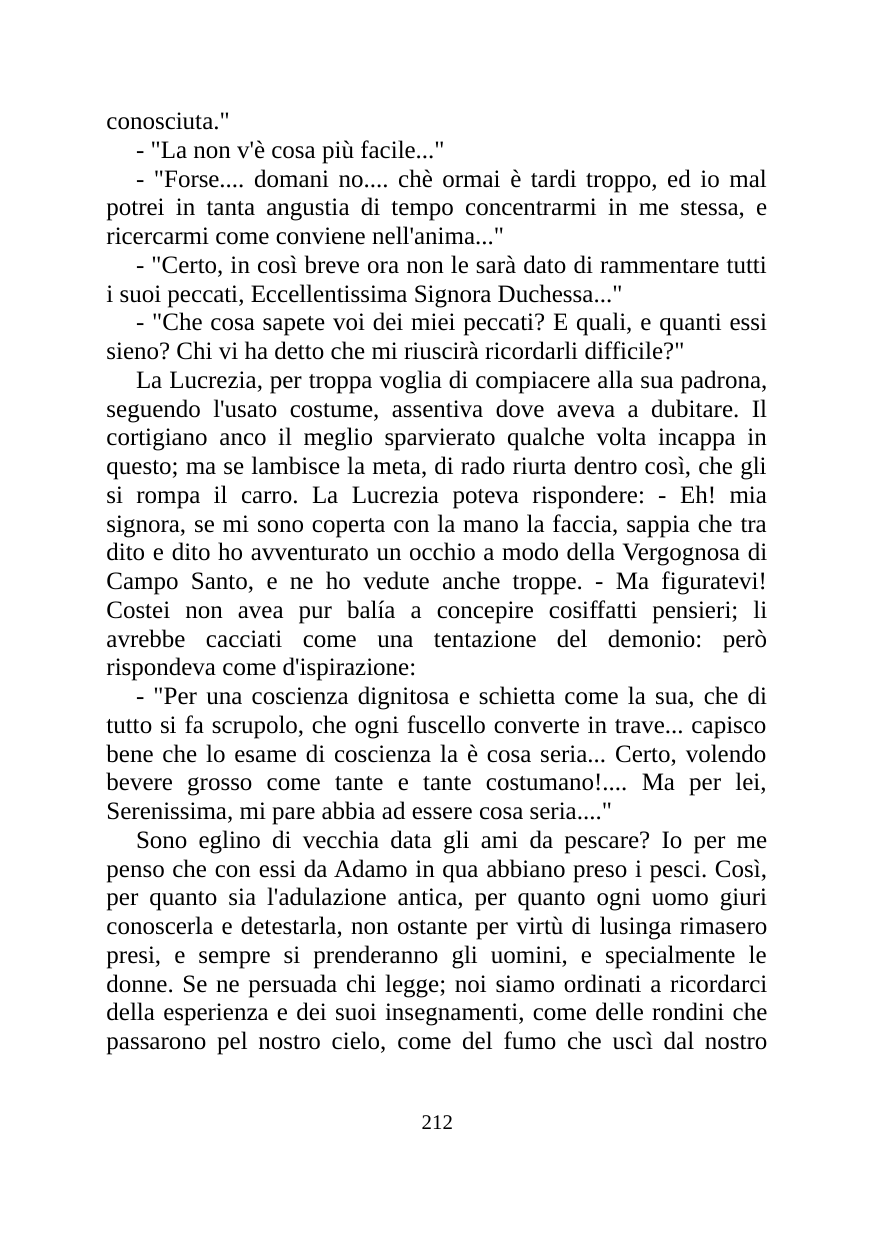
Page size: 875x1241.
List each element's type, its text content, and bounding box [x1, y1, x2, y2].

text - "Forse.... domani no.... chè ormai è tardi troppo, ed io mal potrei in tanta angustia di tempo concentrarmi in me stessa, e ricercarmi come conviene nell'anima..." [106, 164, 768, 250]
text - "Che cosa sapete voi dei miei peccati? E quali, e quanti essi sieno? Chi vi ha detto che mi riuscirà ricordarli difficile?" [106, 307, 768, 365]
text - "La non v'è cosa più facile..." [106, 135, 768, 164]
text - "Certo, in così breve ora non le sarà dato di rammentare tutti i suoi peccati, Eccellentissima Signora Duchessa..." [106, 250, 768, 307]
text La Lucrezia, per troppa voglia di compiacere alla sua padrona, seguendo l'usato costume, assentiva dove aveva a dubitare. Il cortigiano anco il meglio sparvierato qualche volta incappa in questo; ma se lambisce la meta, di rado riurta dentro così, che gli si rompa il carro. La Lucrezia poteva rispondere: - Eh! mia signora, se mi sono coperta con la mano la faccia, sappia che tra dito e dito ho avventurato un occhio a modo della Vergognosa di Campo Santo, e ne ho vedute anche troppe. - Ma figuratevi! Costei non avea pur balía a concepire cosiffatti pensieri; li avrebbe cacciati come una tentazione del demonio: però rispondeva come d'ispirazione: [106, 365, 768, 681]
text conosciuta." [106, 106, 768, 135]
text - "Per una coscienza dignitosa e schietta come la sua, che di tutto si fa scrupolo, che ogni fuscello converte in trave... capisco bene che lo esame di coscienza la è cosa seria... Certo, volendo bevere grosso come tante e tante costumano!.... Ma per lei, Serenissima, mi pare abbia ad essere cosa seria...." [106, 681, 768, 825]
text Sono eglino di vecchia data gli ami da pescare? Io per me penso che con essi da Adamo in qua abbiano preso i pesci. Così, per quanto sia l'adulazione antica, per quanto ogni uomo giuri conoscerla e detestarla, non ostante per virtù di lusinga rimasero presi, e sempre si prenderanno gli uomini, e specialmente le donne. Se ne persuada chi legge; noi siamo ordinati a ricordarci della esperienza e dei suoi insegnamenti, come delle rondini che passarono pel nostro cielo, come del fumo che uscì dal nostro [106, 825, 768, 1055]
